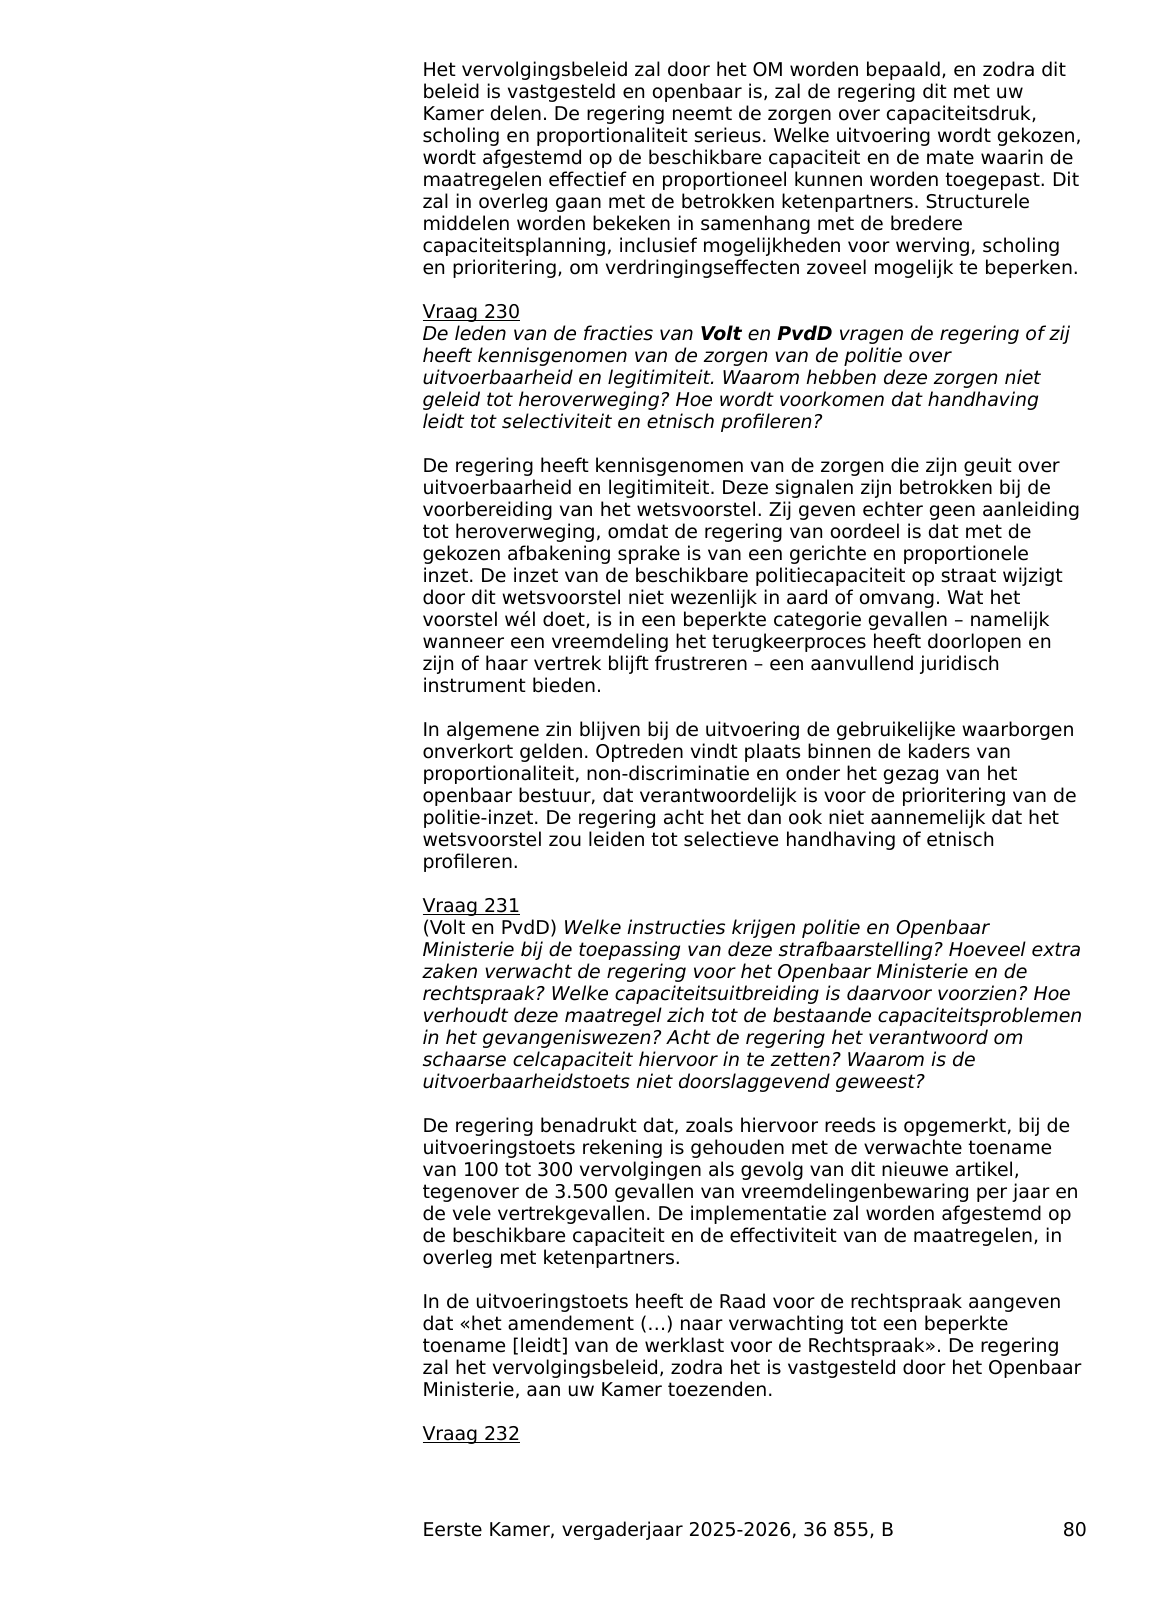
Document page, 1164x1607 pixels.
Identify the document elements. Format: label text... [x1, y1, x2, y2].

text De regering benadrukt dat, zoals hiervoor reeds is opgemerkt, bij de uitvoeringstoets rekening is gehouden met de verwachte toename van 100 tot 300 vervolgingen als gevolg van dit nieuwe artikel, tegenover de 3.500 gevallen van vreemdelingenbewaring per jaar en de vele vertrekgevallen. De implementatie zal worden afgestemd op de beschikbare capaciteit en de effectiviteit van de maatregelen, in overleg met ketenpartners. [422, 1115, 1087, 1269]
text Vraag 231 [422, 895, 1087, 917]
text In de uitvoeringstoets heeft de Raad voor de rechtspraak aangeven dat «het amendement (…) naar verwachting tot een beperkte toename [leidt] van de werklast voor de Rechtspraak». De regering zal het vervolgingsbeleid, zodra het is vastgesteld door het Openbaar Ministerie, aan uw Kamer toezenden. [422, 1291, 1087, 1401]
text De regering heeft kennisgenomen van de zorgen die zijn geuit over uitvoerbaarheid en legitimiteit. Deze signalen zijn betrokken bij de voorbereiding van het wetsvoorstel. Zij geven echter geen aanleiding tot heroverweging, omdat de regering van oordeel is dat met de gekozen afbakening sprake is van een gerichte en proportionele inzet. De inzet van de beschikbare politiecapaciteit op straat wijzigt door dit wetsvoorstel niet wezenlijk in aard of omvang. Wat het voorstel wél doet, is in een beperkte categorie gevallen – namelijk wanneer een vreemdeling het terugkeerproces heeft doorlopen en zijn of haar vertrek blijft frustreren – een aanvullend juridisch instrument bieden. [422, 455, 1087, 697]
text De leden van de fracties van Volt en PvdD vragen de regering of zij heeft kennisgenomen van de zorgen van de politie over uitvoerbaarheid en legitimiteit. Waarom hebben deze zorgen niet geleid tot heroverweging? Hoe wordt voorkomen dat handhaving leidt tot selectiviteit en etnisch profileren? [422, 323, 1087, 433]
text (Volt en PvdD) Welke instructies krijgen politie en Openbaar Ministerie bij de toepassing van deze strafbaarstelling? Hoeveel extra zaken verwacht de regering voor het Openbaar Ministerie en de rechtspraak? Welke capaciteitsuitbreiding is daarvoor voorzien? Hoe verhoudt deze maatregel zich tot de bestaande capaciteitsproblemen in het gevangeniswezen? Acht de regering het verantwoord om schaarse celcapaciteit hiervoor in te zetten? Waarom is de uitvoerbaarheidstoets niet doorslaggevend geweest? [422, 917, 1087, 1093]
text Het vervolgingsbeleid zal door het OM worden bepaald, en zodra dit beleid is vastgesteld en openbaar is, zal de regering dit met uw Kamer delen. De regering neemt de zorgen over capaciteitsdruk, scholing en proportionaliteit serieus. Welke uitvoering wordt gekozen, wordt afgestemd op de beschikbare capaciteit en de mate waarin de maatregelen effectief en proportioneel kunnen worden toegepast. Dit zal in overleg gaan met de betrokken ketenpartners. Structurele middelen worden bekeken in samenhang met de bredere capaciteitsplanning, inclusief mogelijkheden voor werving, scholing en prioritering, om verdringingseffecten zoveel mogelijk te beperken. [422, 59, 1087, 279]
text In algemene zin blijven bij de uitvoering de gebruikelijke waarborgen onverkort gelden. Optreden vindt plaats binnen de kaders van proportionaliteit, non-discriminatie en onder het gezag van het openbaar bestuur, dat verantwoordelijk is voor de prioritering van de politie-inzet. De regering acht het dan ook niet aannemelijk dat het wetsvoorstel zou leiden tot selectieve handhaving of etnisch profileren. [422, 719, 1087, 873]
text Vraag 232 [422, 1423, 1087, 1445]
text Vraag 230 [422, 301, 1087, 323]
